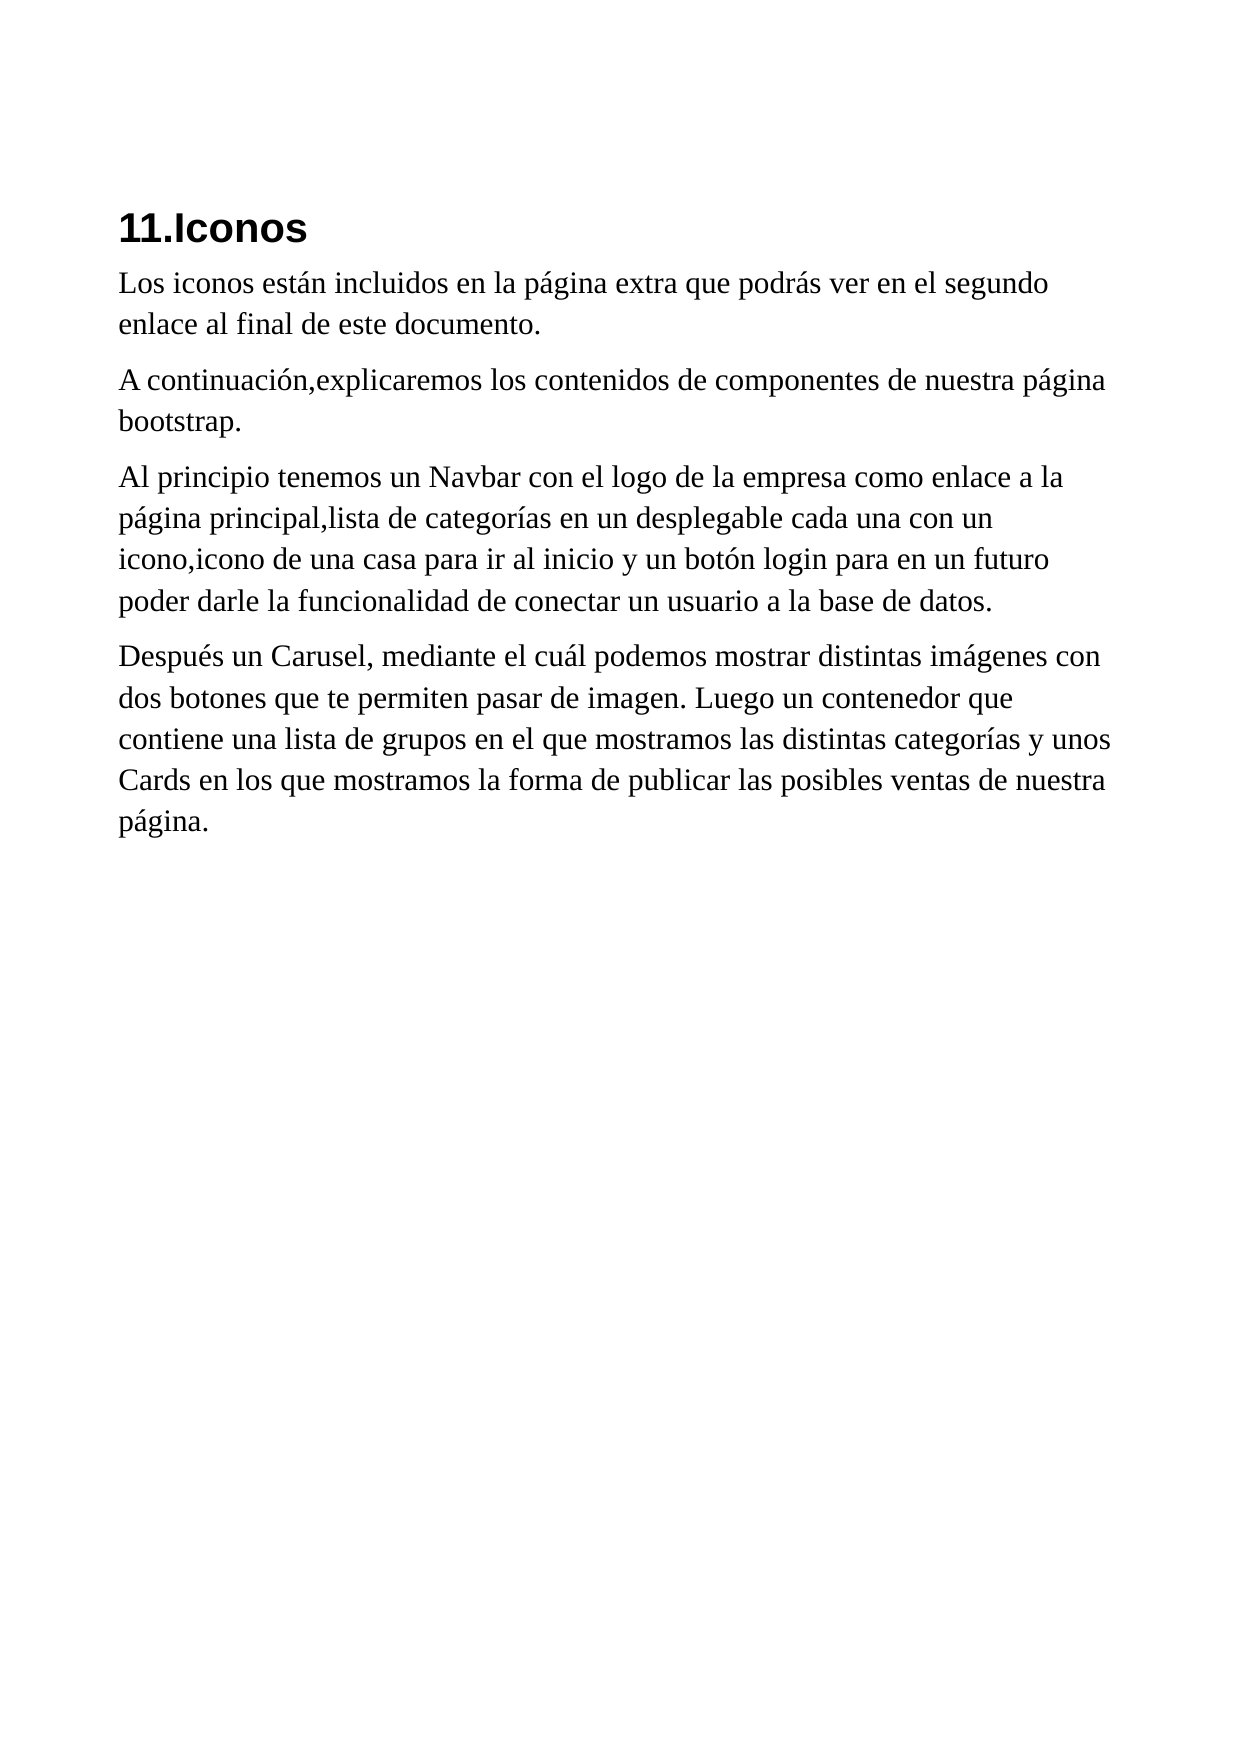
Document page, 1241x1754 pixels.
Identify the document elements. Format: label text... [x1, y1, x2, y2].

text A continuación,explicaremos los contenidos de componentes de nuestra página bootstrap. [118, 361, 1122, 438]
text Al principio tenemos un Navbar con el logo de la empresa como enlace a la página principal,lista de categorías en un desplegable cada una con un icono,icono de una casa para ir al inicio y un botón login para en un futuro poder darle la funcionalidad de conectar un usuario a la base de datos. [118, 458, 1122, 618]
subtitle 11.Iconos [118, 203, 1122, 251]
text Después un Carusel, mediante el cuál podemos mostrar distintas imágenes con dos botones que te permiten pasar de imagen. Luego un contenedor que contiene una lista de grupos en el que mostramos las distintas categorías y unos Cards en los que mostramos la forma de publicar las posibles ventas de nuestra página. [118, 638, 1122, 839]
text Los iconos están incluidos en la página extra que podrás ver en el segundo enlace al final de este documento. [118, 264, 1122, 341]
